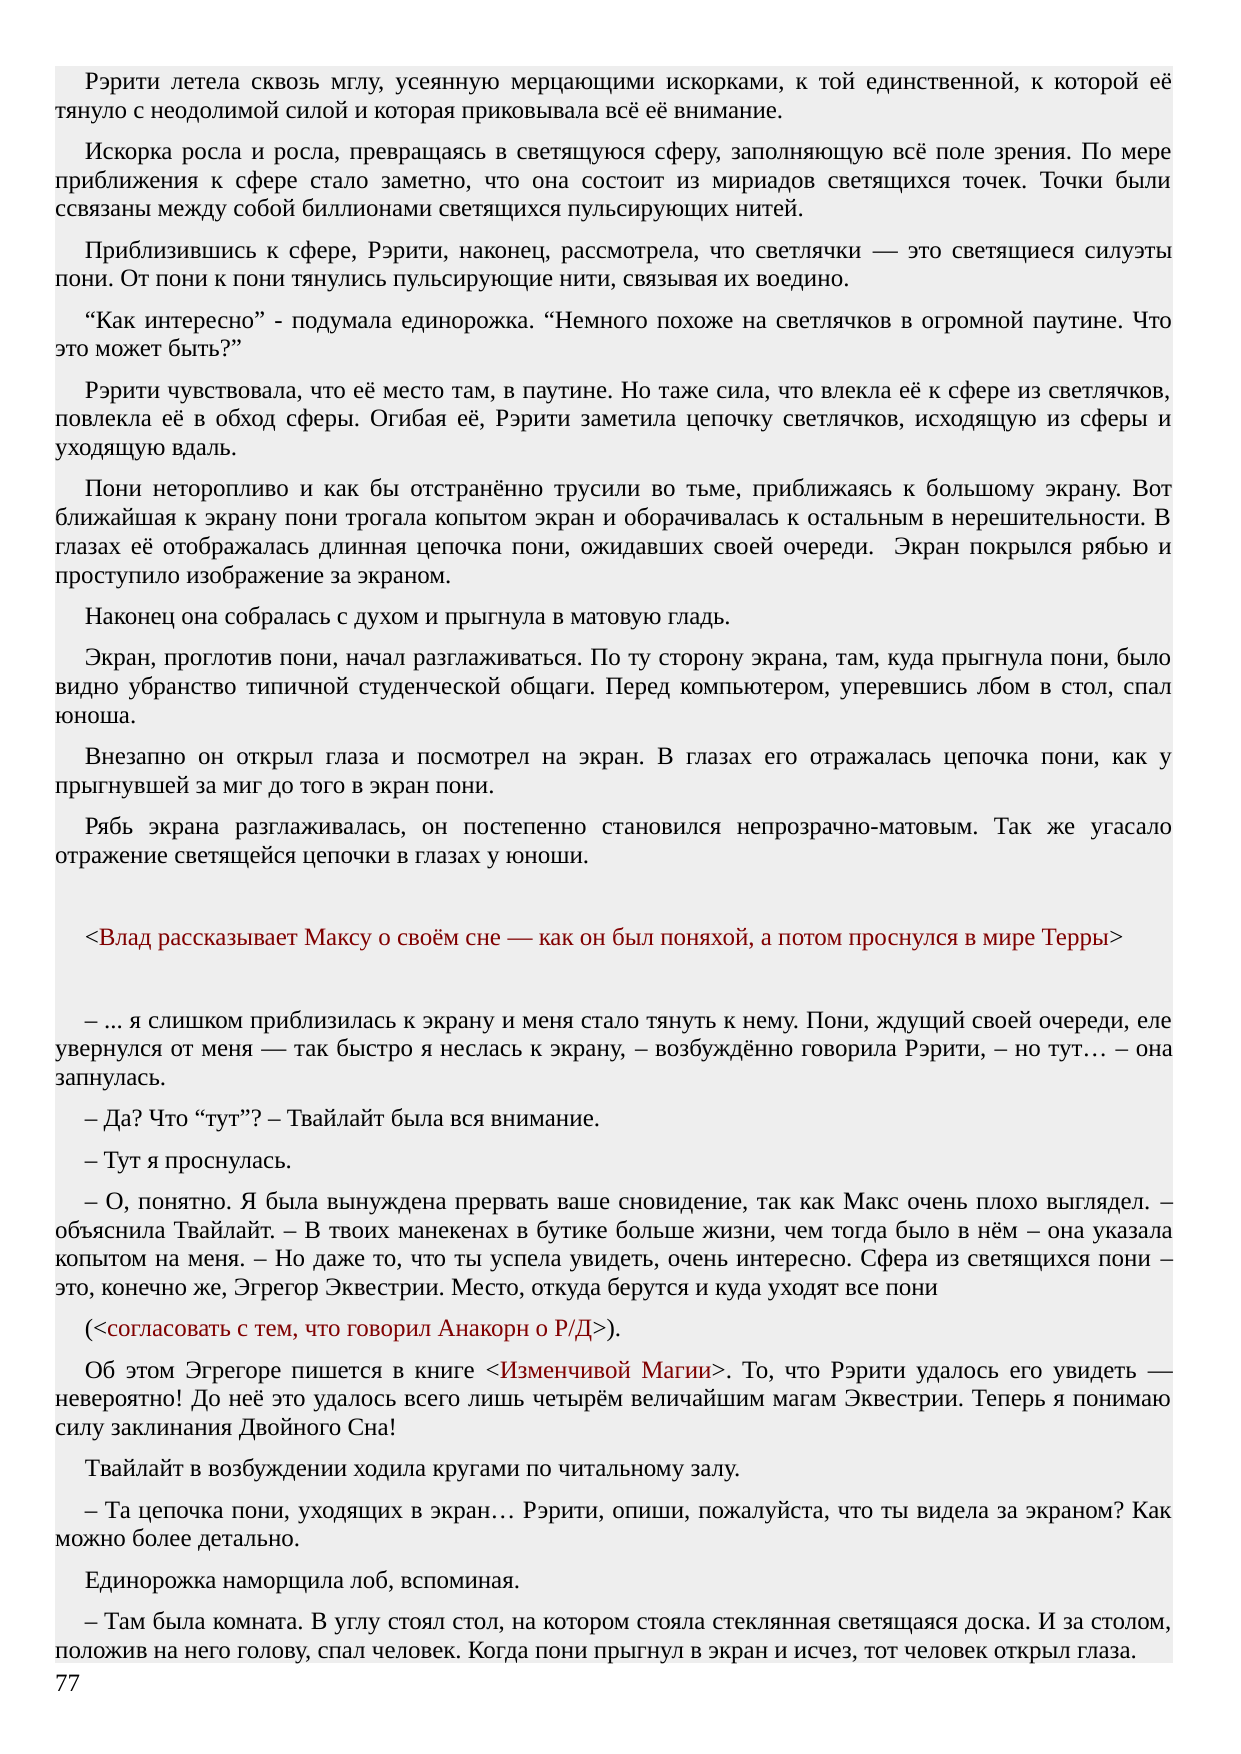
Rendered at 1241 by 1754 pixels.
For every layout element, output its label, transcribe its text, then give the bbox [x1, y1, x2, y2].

text <Влад рассказывает Максу о своём сне — как он был поняхой, а потом проснулся в мире Терры> [55, 922, 1173, 951]
text Искорка росла и росла, превращаясь в светящуюся сферу, заполняющую всё поле зрения. По мере приближения к сфере стало заметно, что она состоит из мириадов светящихся точек. Точки были ссвязаны между собой биллионами светящихся пульсирующих нитей. [55, 136, 1173, 222]
text Рэрити летела сквозь мглу, усеянную мерцающими искорками, к той единственной, к которой её тянуло с неодолимой силой и которая приковывала всё её внимание. [55, 66, 1173, 123]
text Пони неторопливо и как бы отстранённо трусили во тьме, приближаясь к большому экрану. Вот ближайшая к экрану пони трогала копытом экран и оборачивалась к остальным в нерешительности. В глазах её отображалась длинная цепочка пони, ожидавших своей очереди. Экран покрылся рябью и проступило изображение за экраном. [55, 473, 1173, 588]
text Единорожка наморщила лоб, вспоминая. [55, 1565, 1173, 1593]
text Об этом Эгрегоре пишется в книге <Изменчивой Магии>. То, что Рэрити удалось его увидеть — невероятно! До неё это удалось всего лишь четырём величайшим магам Эквестрии. Теперь я понимаю силу заклинания Двойного Сна! [55, 1355, 1173, 1441]
text – Та цепочка пони, уходящих в экран… Рэрити, опиши, пожалуйста, что ты видела за экраном? Как можно более детально. [55, 1495, 1173, 1552]
text – Там была комната. В углу стоял стол, на котором стояла стеклянная светящаяся доска. И за столом, положив на него голову, спал человек. Когда пони прыгнул в экран и исчез, тот человек открыл глаза. [55, 1606, 1173, 1663]
text Внезапно он открыл глаза и посмотрел на экран. В глазах его отражалась цепочка пони, как у прыгнувшей за миг до того в экран пони. [55, 741, 1173, 798]
text Наконец она собралась с духом и прыгнула в матовую гладь. [55, 601, 1173, 630]
text Приблизившись к сфере, Рэрити, наконец, рассмотрела, что светлячки — это светящиеся силуэты пони. От пони к пони тянулись пульсирующие нити, связывая их воедино. [55, 235, 1173, 292]
text – ... я слишком приблизилась к экрану и меня стало тянуть к нему. Пони, ждущий своей очереди, еле увернулся от меня — так быстро я неслась к экрану, – возбуждённо говорила Рэрити, – но тут… – она запнулась. [55, 1005, 1173, 1091]
text Экран, проглотив пони, начал разглаживаться. По ту сторону экрана, там, куда прыгнула пони, было видно убранство типичной студенческой общаги. Перед компьютером, уперевшись лбом в стол, спал юноша. [55, 642, 1173, 728]
text – Да? Что “тут”? – Твайлайт была вся внимание. [55, 1103, 1173, 1132]
text – О, понятно. Я была вынуждена прервать ваше сновидение, так как Макс очень плохо выглядел. – объяснила Твайлайт. – В твоих манекенах в бутике больше жизни, чем тогда было в нём – она указала копытом на меня. – Но даже то, что ты успела увидеть, очень интересно. Сфера из светящихся пони – это, конечно же, Эгрегор Эквестрии. Место, откуда берутся и куда уходят все пони [55, 1186, 1173, 1301]
text “Как интересно” - подумала единорожка. “Немного похоже на светлячков в огромной паутине. Что это может быть?” [55, 305, 1173, 362]
text – Тут я проснулась. [55, 1145, 1173, 1173]
text Рябь экрана разглаживалась, он постепенно становился непрозрачно-матовым. Так же угасало отражение светящейся цепочки в глазах у юноши. [55, 811, 1173, 868]
text Твайлайт в возбуждении ходила кругами по читальному залу. [55, 1453, 1173, 1482]
text Рэрити чувствовала, что её место там, в паутине. Но таже сила, что влекла её к сфере из светлячков, повлекла её в обход сферы. Огибая её, Рэрити заметила цепочку светлячков, исходящую из сферы и уходящую вдаль. [55, 375, 1173, 461]
text (<согласовать с тем, что говорил Анакорн о Р/Д>). [55, 1313, 1173, 1342]
